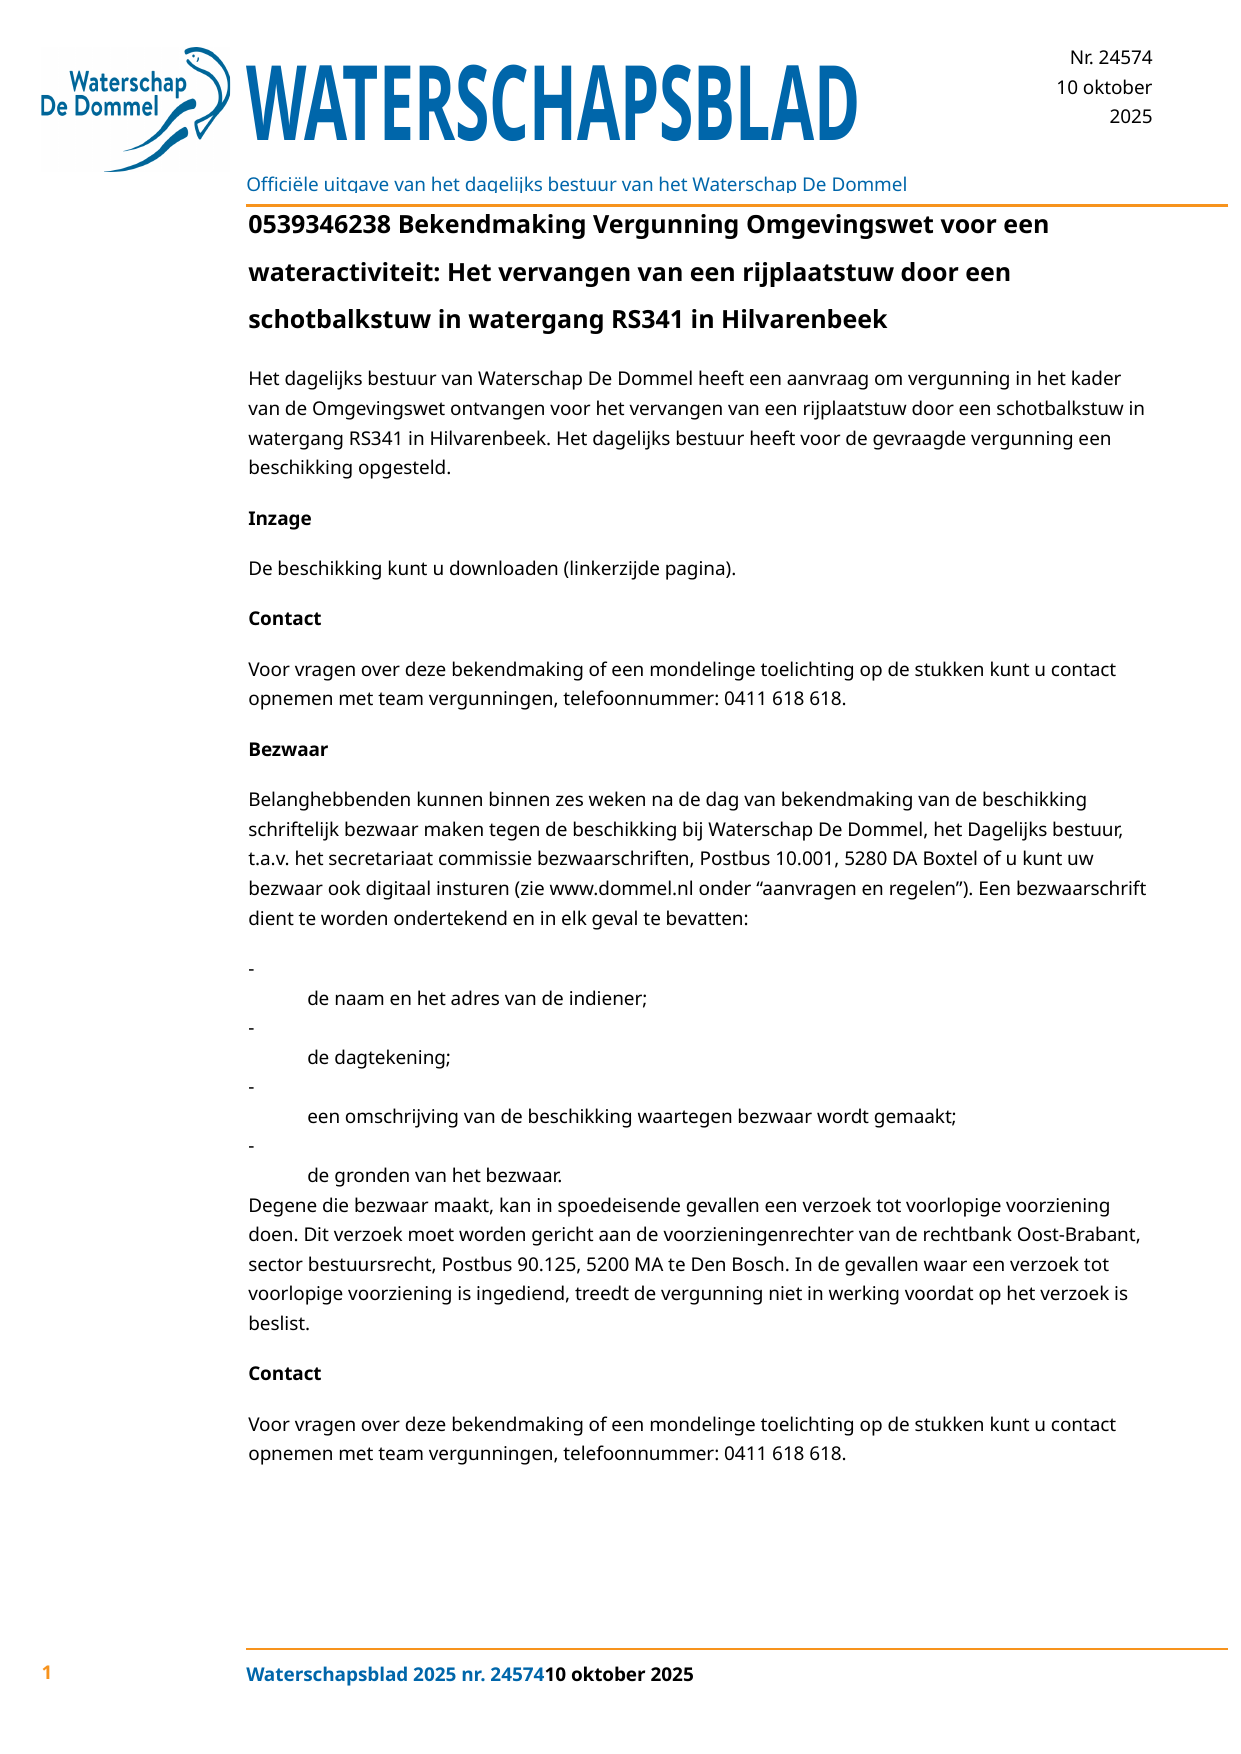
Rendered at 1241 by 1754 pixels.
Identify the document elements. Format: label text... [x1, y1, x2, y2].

text Inzage [248, 505, 1152, 530]
list de dagtekening; [248, 1044, 1152, 1069]
text Het dagelijks bestuur van Waterschap De Dommel heeft een aanvraag om vergunning in het kader van de Omgevingswet ontvangen voor het vervangen van een rijplaatstuw door een schotbalkstuw in watergang RS341 in Hilvarenbeek. Het dagelijks bestuur heeft voor de gevraagde vergunning een beschikking opgesteld. [248, 366, 1152, 480]
list de naam en het adres van de indiener; [248, 985, 1152, 1010]
picture [45, 99, 51, 111]
list de gronden van het bezwaar. [248, 1162, 1152, 1188]
text Contact [248, 1361, 1152, 1386]
text Degene die bezwaar maakt, kan in spoedeisende gevallen een verzoek tot voorlopige voorziening doen. Dit verzoek moet worden gericht aan de voorzieningenrechter van de rechtbank Oost-Brabant, sector bestuursrecht, Postbus 90.125, 5200 MA te Den Bosch. In de gevallen waar een verzoek tot voorlopige voorziening is ingediend, treedt de vergunning niet in werking voordat op het verzoek is beslist. [248, 1192, 1152, 1336]
picture [198, 118, 210, 131]
text Belanghebbenden kunnen binnen zes weken na de dag van bekendmaking van de beschikking schriftelijk bezwaar maken tegen de beschikking bij Waterschap De Dommel, het Dagelijks bestuur, t.a.v. het secretariaat commissie bezwaarschriften, Postbus 10.001, 5280 DA Boxtel of u kunt uw bezwaar ook digitaal insturen (zie www.dommel.nl onder “aanvragen en regelen”). Een bezwaarschrift dient te worden ondertekend en in elk geval te bevatten: [248, 786, 1152, 930]
picture [41, 47, 231, 172]
text Voor vragen over deze bekendmaking of een mondelinge toelichting op de stukken kunt u contact opnemen met team vergunningen, telefoonnummer: 0411 618 618. [248, 1411, 1152, 1466]
text Contact [248, 606, 1152, 631]
picture [204, 47, 231, 76]
text Bezwaar [248, 736, 1152, 762]
text Voor vragen over deze bekendmaking of een mondelinge toelichting op de stukken kunt u contact opnemen met team vergunningen, telefoonnummer: 0411 618 618. [248, 656, 1152, 711]
list een omschrijving van de beschikking waartegen bezwaar wordt gemaakt; [248, 1103, 1152, 1129]
text De beschikking kunt u downloaden (linkerzijde pagina). [248, 555, 1152, 581]
text 0539346238 Bekendmaking Vergunning Omgevingswet voor een wateractiviteit: Het vervangen van een rijplaatstuw door een schotbalkstuw in watergang RS341 in Hilvarenbeek [248, 207, 1152, 336]
